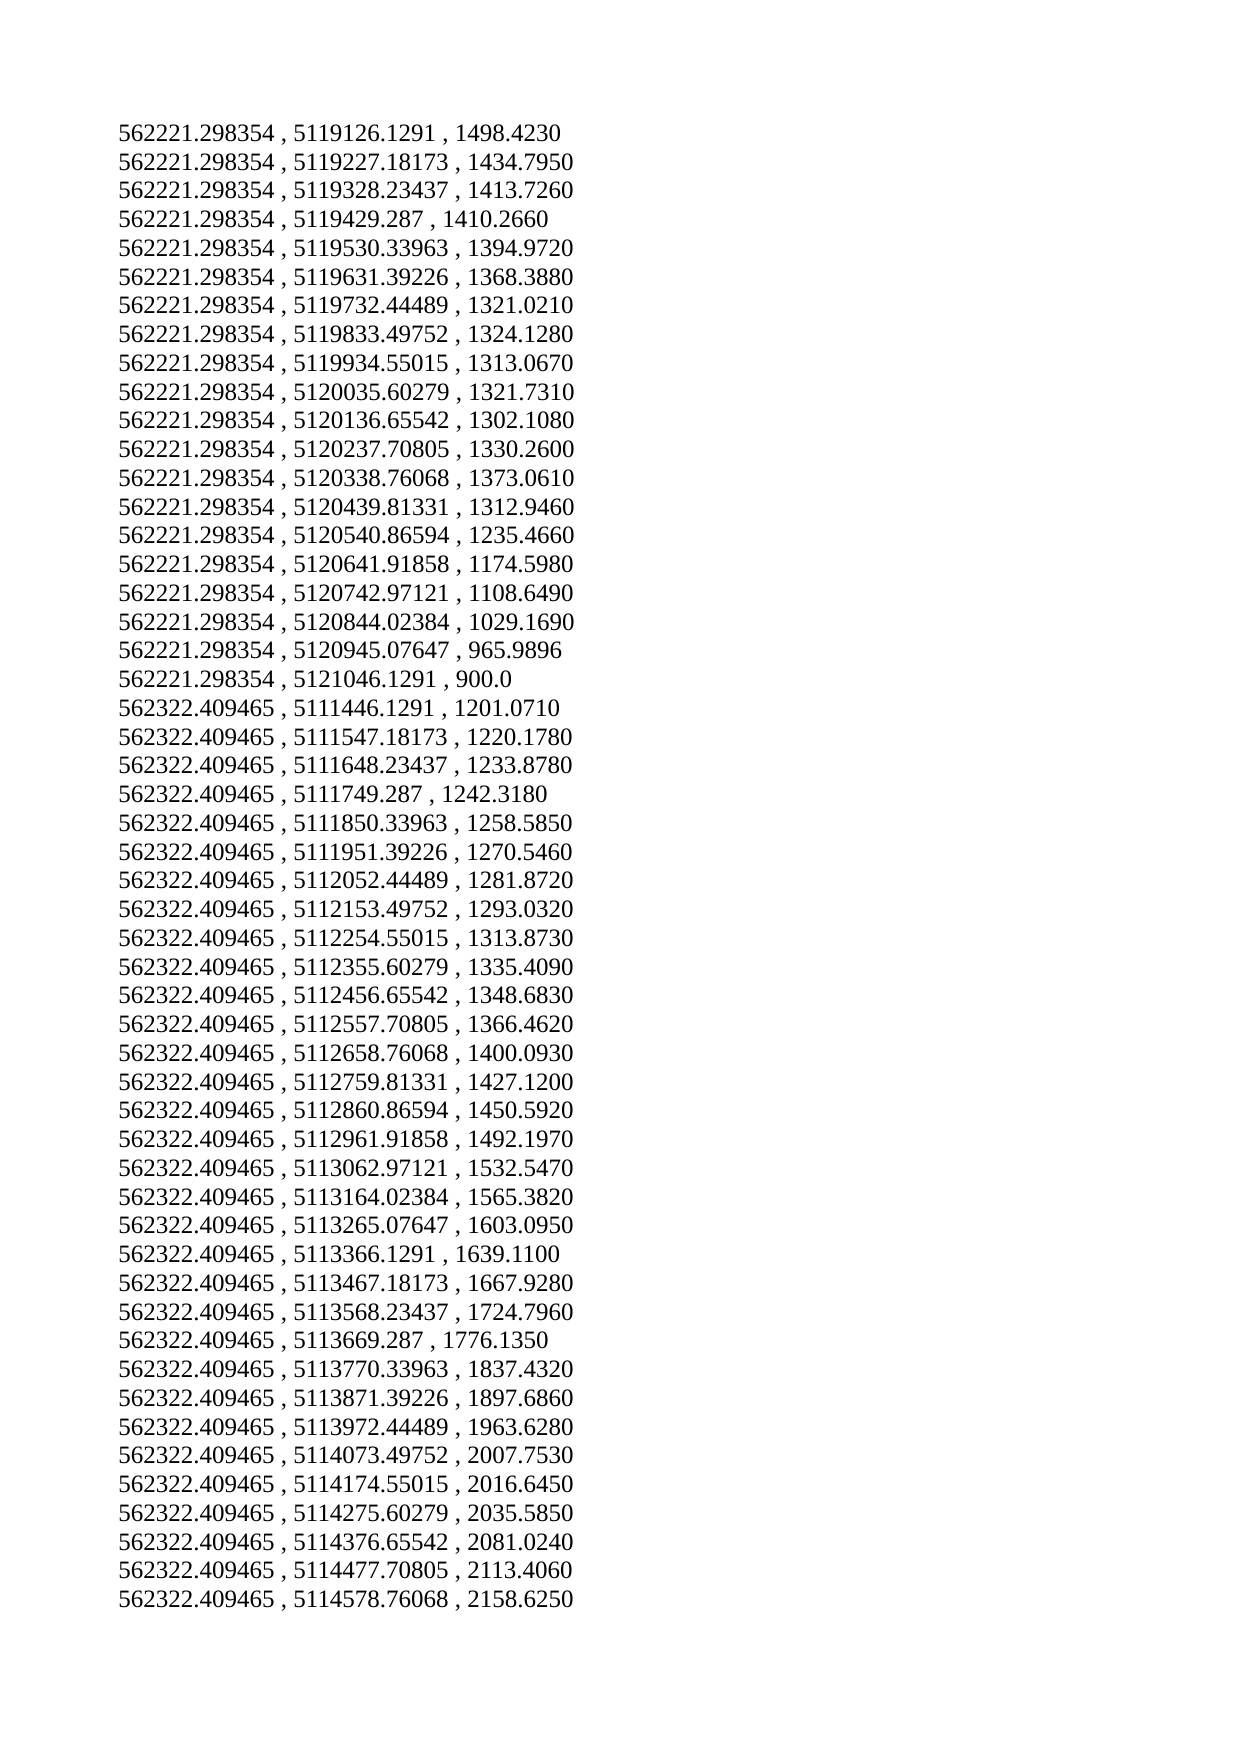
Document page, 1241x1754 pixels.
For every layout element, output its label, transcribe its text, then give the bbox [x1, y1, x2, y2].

text 562322.409465 , 5111547.18173 , 1220.1780 [118, 722, 1122, 751]
text 562322.409465 , 5113972.44489 , 1963.6280 [118, 1412, 1122, 1441]
text 562322.409465 , 5112860.86594 , 1450.5920 [118, 1096, 1122, 1124]
text 562221.298354 , 5121046.1291 , 900.0 [118, 664, 1122, 693]
text 562221.298354 , 5119429.287 , 1410.2660 [118, 204, 1122, 233]
text 562322.409465 , 5113265.07647 , 1603.0950 [118, 1211, 1122, 1239]
text 562322.409465 , 5112355.60279 , 1335.4090 [118, 952, 1122, 981]
text 562221.298354 , 5120540.86594 , 1235.4660 [118, 521, 1122, 549]
text 562322.409465 , 5113770.33963 , 1837.4320 [118, 1354, 1122, 1383]
text 562221.298354 , 5119227.18173 , 1434.7950 [118, 147, 1122, 176]
text 562221.298354 , 5120035.60279 , 1321.7310 [118, 377, 1122, 406]
text 562322.409465 , 5112658.76068 , 1400.0930 [118, 1038, 1122, 1067]
text 562221.298354 , 5119833.49752 , 1324.1280 [118, 319, 1122, 348]
text 562221.298354 , 5120338.76068 , 1373.0610 [118, 463, 1122, 492]
text 562322.409465 , 5111951.39226 , 1270.5460 [118, 837, 1122, 866]
text 562322.409465 , 5113164.02384 , 1565.3820 [118, 1182, 1122, 1211]
text 562221.298354 , 5119530.33963 , 1394.9720 [118, 233, 1122, 262]
text 562322.409465 , 5114578.76068 , 2158.6250 [118, 1584, 1122, 1613]
text 562221.298354 , 5119126.1291 , 1498.4230 [118, 118, 1122, 147]
text 562322.409465 , 5114174.55015 , 2016.6450 [118, 1469, 1122, 1498]
text 562322.409465 , 5112557.70805 , 1366.4620 [118, 1009, 1122, 1038]
text 562322.409465 , 5112961.91858 , 1492.1970 [118, 1124, 1122, 1153]
text 562322.409465 , 5114073.49752 , 2007.7530 [118, 1441, 1122, 1469]
text 562221.298354 , 5120742.97121 , 1108.6490 [118, 578, 1122, 607]
text 562221.298354 , 5120237.70805 , 1330.2600 [118, 434, 1122, 463]
text 562322.409465 , 5114275.60279 , 2035.5850 [118, 1498, 1122, 1527]
text 562221.298354 , 5120945.07647 , 965.9896 [118, 636, 1122, 664]
text 562322.409465 , 5111648.23437 , 1233.8780 [118, 751, 1122, 779]
text 562322.409465 , 5111850.33963 , 1258.5850 [118, 808, 1122, 837]
text 562322.409465 , 5112254.55015 , 1313.8730 [118, 923, 1122, 952]
text 562221.298354 , 5120641.91858 , 1174.5980 [118, 549, 1122, 578]
text 562322.409465 , 5113062.97121 , 1532.5470 [118, 1153, 1122, 1182]
text 562322.409465 , 5113366.1291 , 1639.1100 [118, 1239, 1122, 1268]
text 562322.409465 , 5112456.65542 , 1348.6830 [118, 981, 1122, 1009]
text 562322.409465 , 5114376.65542 , 2081.0240 [118, 1527, 1122, 1556]
text 562322.409465 , 5113568.23437 , 1724.7960 [118, 1297, 1122, 1326]
text 562322.409465 , 5111749.287 , 1242.3180 [118, 779, 1122, 808]
text 562322.409465 , 5113467.18173 , 1667.9280 [118, 1268, 1122, 1297]
text 562322.409465 , 5112153.49752 , 1293.0320 [118, 894, 1122, 923]
text 562221.298354 , 5120136.65542 , 1302.1080 [118, 406, 1122, 434]
text 562322.409465 , 5111446.1291 , 1201.0710 [118, 693, 1122, 722]
text 562221.298354 , 5120844.02384 , 1029.1690 [118, 607, 1122, 636]
text 562221.298354 , 5119328.23437 , 1413.7260 [118, 176, 1122, 204]
text 562221.298354 , 5119631.39226 , 1368.3880 [118, 262, 1122, 291]
text 562322.409465 , 5114477.70805 , 2113.4060 [118, 1556, 1122, 1584]
text 562221.298354 , 5119732.44489 , 1321.0210 [118, 291, 1122, 319]
text 562322.409465 , 5112759.81331 , 1427.1200 [118, 1067, 1122, 1096]
text 562221.298354 , 5120439.81331 , 1312.9460 [118, 492, 1122, 521]
text 562322.409465 , 5113669.287 , 1776.1350 [118, 1326, 1122, 1354]
text 562322.409465 , 5112052.44489 , 1281.8720 [118, 866, 1122, 894]
text 562322.409465 , 5113871.39226 , 1897.6860 [118, 1383, 1122, 1412]
text 562221.298354 , 5119934.55015 , 1313.0670 [118, 348, 1122, 377]
